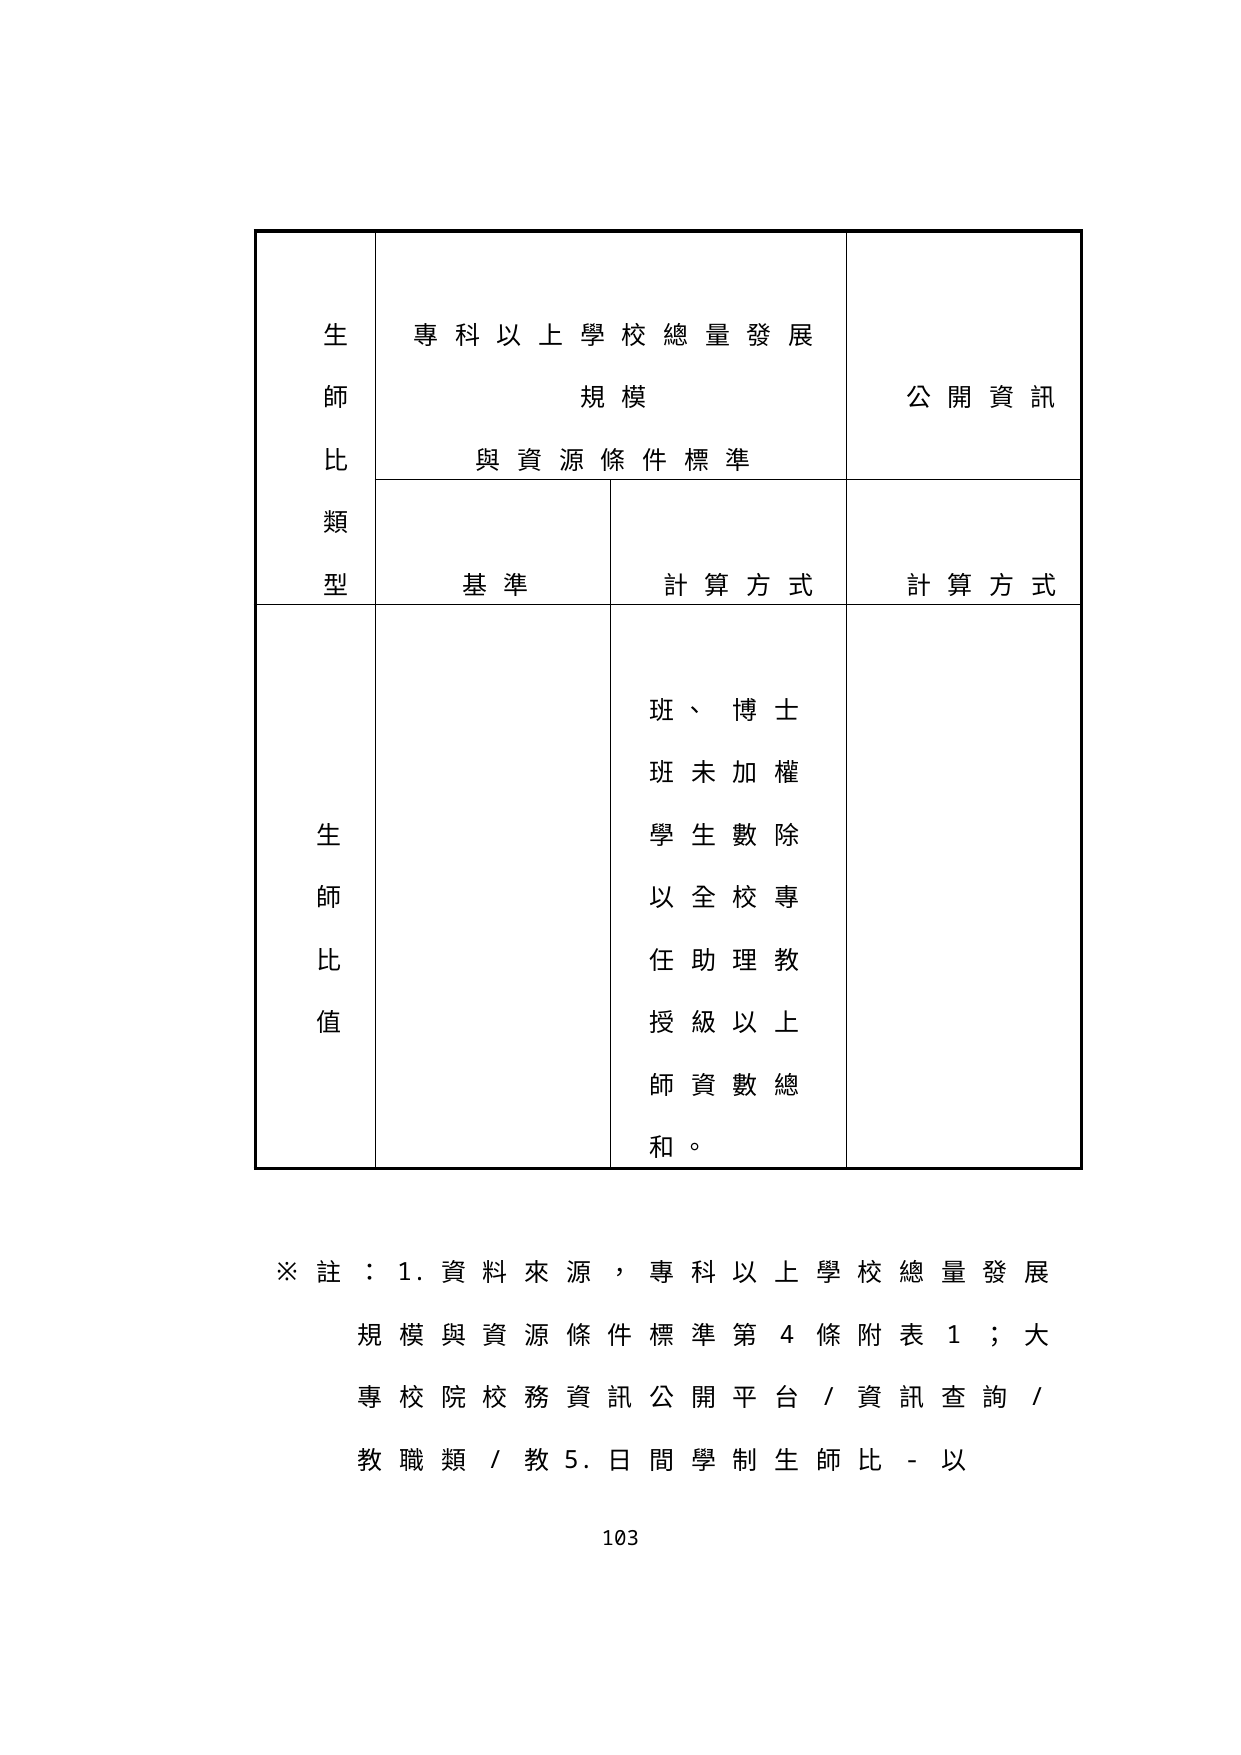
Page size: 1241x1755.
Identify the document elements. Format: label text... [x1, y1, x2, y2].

table_cell [847, 605, 1080, 1167]
table_cell 生師比值 [257, 605, 375, 1167]
table_header 生師比 類型 [257, 233, 375, 604]
text ※註：1.資料來源，專科以上學校總量發展規模與資源條件標準第4條附表1；大專校院校務資訊公開平台/資訊查詢/教職類/教5.日間學制生師比-以 [238, 1229, 1058, 1479]
table_cell [376, 605, 610, 1167]
table_header 公開資訊 [847, 233, 1080, 479]
table_header 專科以上學校總量發展規模 與資源條件標準 [376, 233, 846, 479]
table_cell 基準 [376, 480, 610, 604]
table_cell 計算方式 [847, 480, 1080, 604]
table_cell 班、博士班未加權學生數除以全校專任助理教授級以上師資數總和。 [611, 605, 846, 1167]
table_cell 計算方式 [611, 480, 846, 604]
